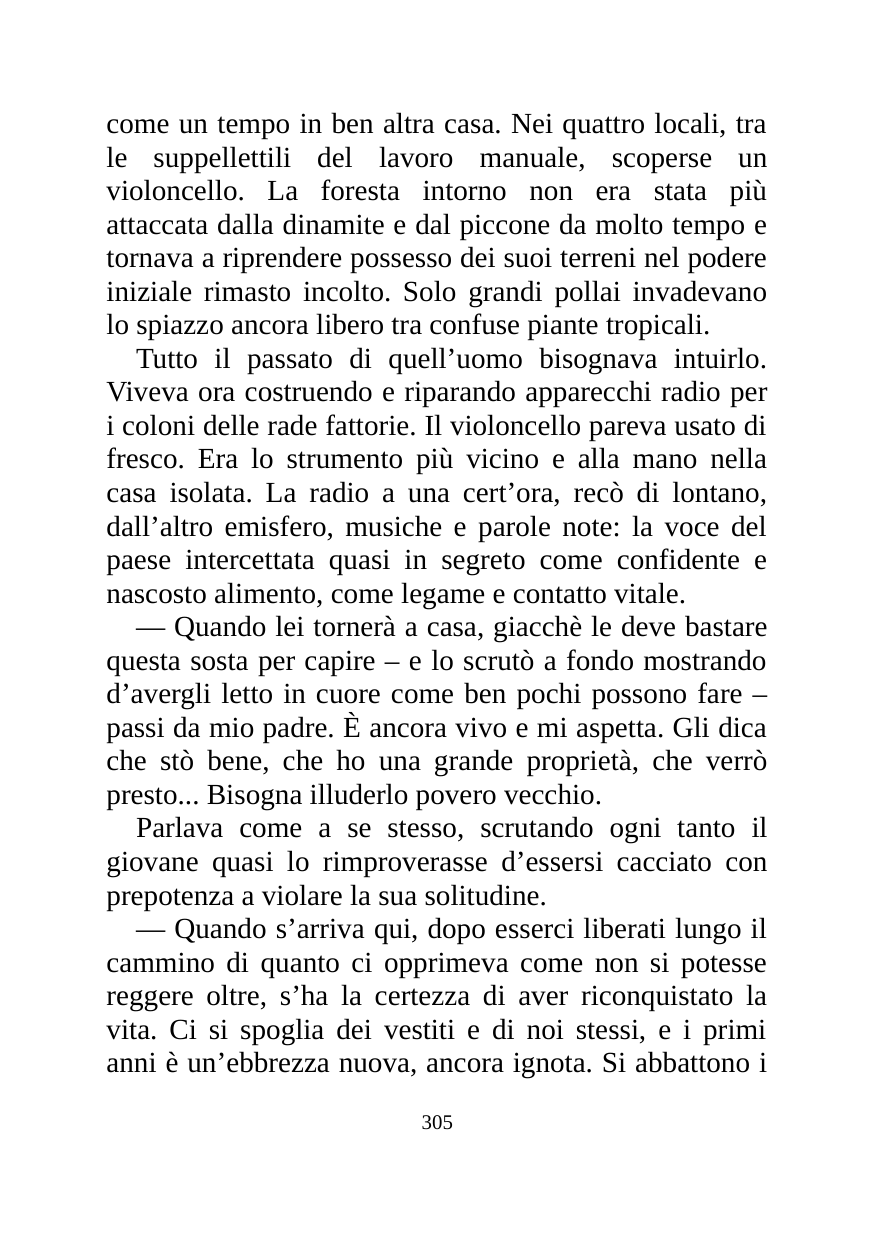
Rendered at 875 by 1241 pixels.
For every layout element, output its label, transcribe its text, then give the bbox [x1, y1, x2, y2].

text — Quando lei tornerà a casa, giacchè le deve bastare questa sosta per capire – e lo scrutò a fondo mostrando d’avergli letto in cuore come ben pochi possono fare – passi da mio padre. È ancora vivo e mi aspetta. Gli dica che stò bene, che ho una grande proprietà, che verrò presto... Bisogna illuderlo povero vecchio. [106, 609, 768, 811]
text Tutto il passato di quell’uomo bisognava intuirlo. Viveva ora costruendo e riparando apparecchi radio per i coloni delle rade fattorie. Il violoncello pareva usato di fresco. Era lo strumento più vicino e alla mano nella casa isolata. La radio a una cert’ora, recò di lontano, dall’altro emisfero, musiche e parole note: la voce del paese intercettata quasi in segreto come confidente e nascosto alimento, come legame e contatto vitale. [106, 341, 768, 609]
text Parlava come a se stesso, scrutando ogni tanto il giovane quasi lo rimproverasse d’essersi cacciato con prepotenza a violare la sua solitudine. [106, 811, 768, 911]
text — Quando s’arriva qui, dopo esserci liberati lungo il cammino di quanto ci opprimeva come non si potesse reggere oltre, s’ha la certezza di aver riconquistato la vita. Ci si spoglia dei vestiti e di noi stessi, e i primi anni è un’ebbrezza nuova, ancora ignota. Si abbattono i [106, 911, 768, 1079]
text come un tempo in ben altra casa. Nei quattro locali, tra le suppellettili del lavoro manuale, scoperse un violoncello. La foresta intorno non era stata più attaccata dalla dinamite e dal piccone da molto tempo e tornava a riprendere possesso dei suoi terreni nel podere iniziale rimasto incolto. Solo grandi pollai invadevano lo spiazzo ancora libero tra confuse piante tropicali. [106, 106, 768, 341]
